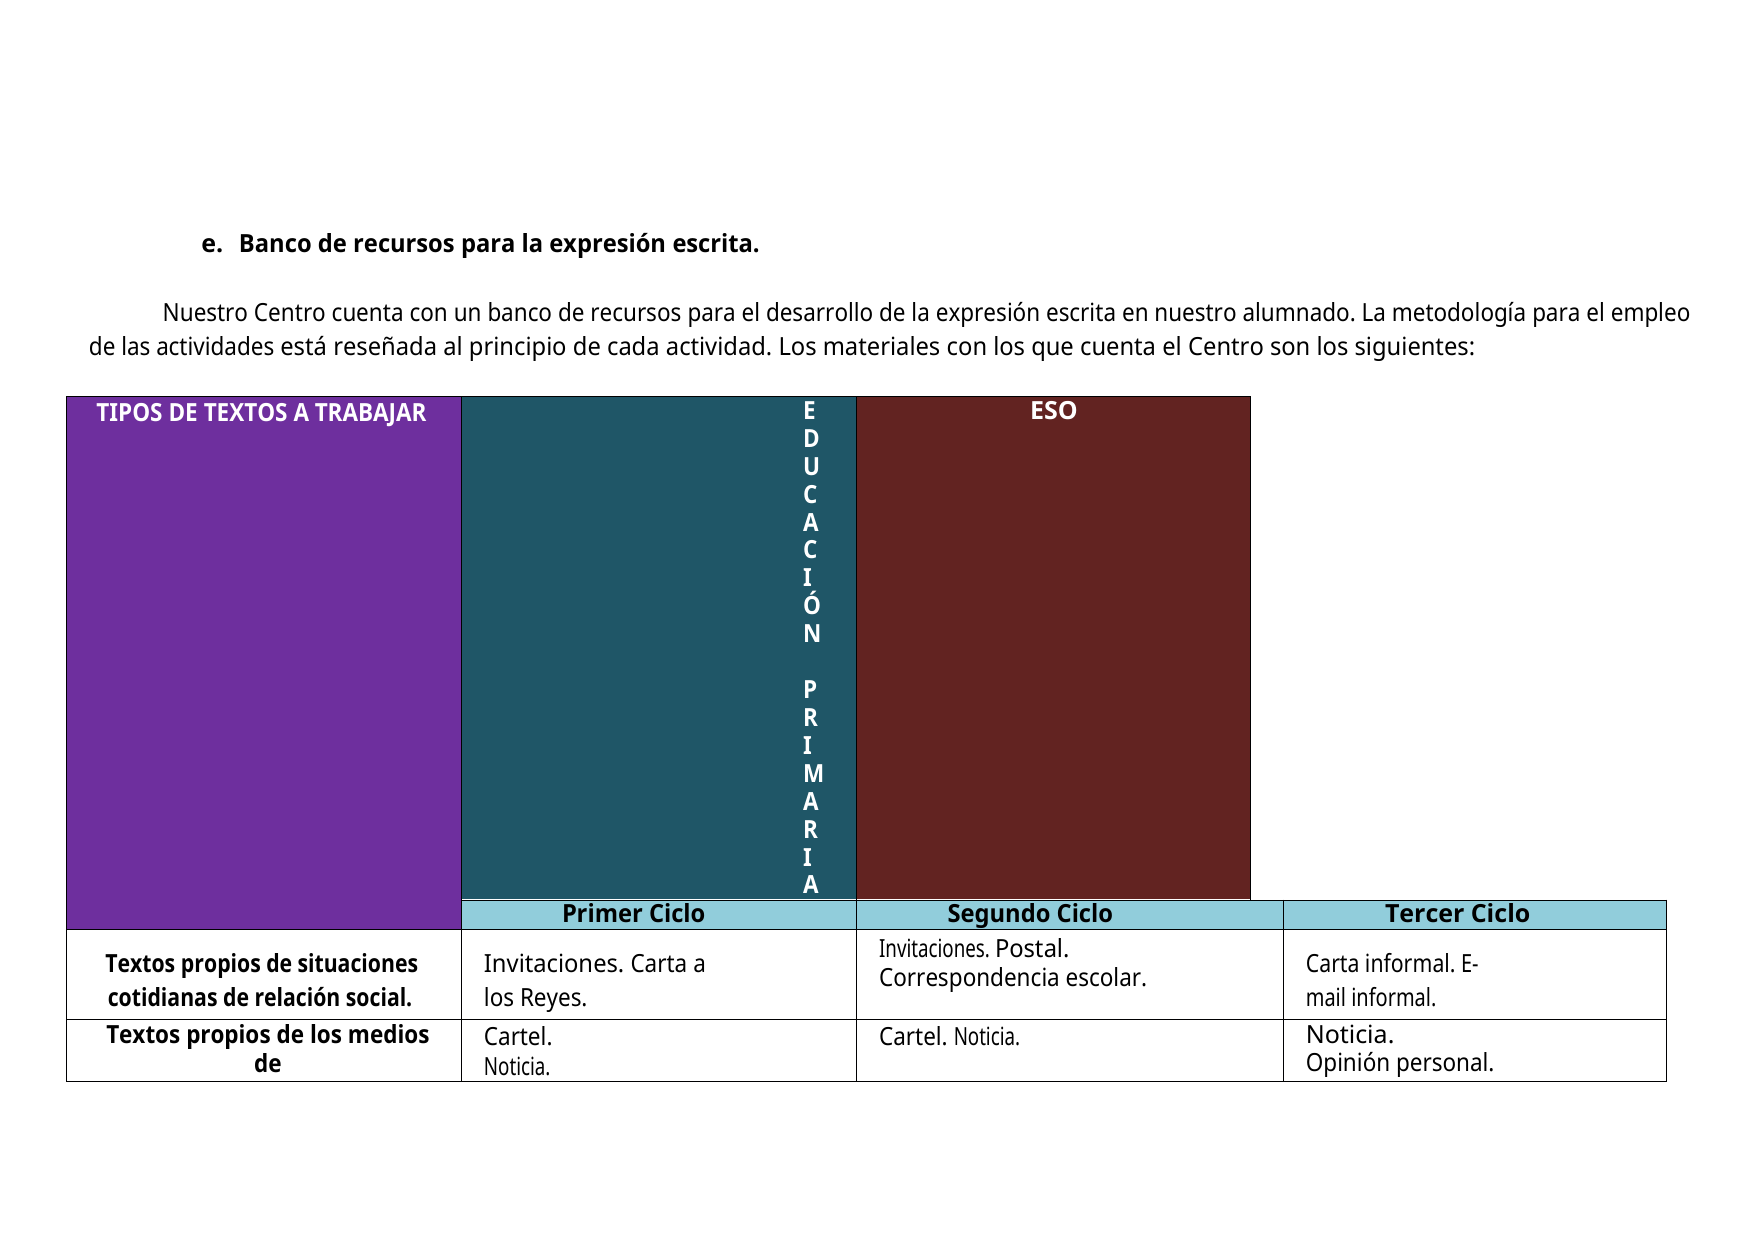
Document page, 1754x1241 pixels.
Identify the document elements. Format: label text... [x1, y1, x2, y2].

table_header EDUCACIÓN PRIMARIA [462, 397, 856, 899]
table_header ESO [857, 397, 1250, 899]
table_cell Textos propios de situaciones cotidianas de relación social. [67, 930, 461, 1019]
table_cell Invitaciones. Carta a los Reyes. [462, 930, 856, 1019]
text Nuestro Centro cuenta con un banco de recursos para el desarrollo de la expresión escrita en nuestro alumnado. La metodología para el empleo de las actividades está reseñada al principio de cada actividad. Los materiales con los que cuenta el Centro son los siguientes: [89, 295, 1693, 363]
table_cell Textos propios de los medios de [67, 1020, 461, 1081]
table_cell Cartel. Noticia. [857, 1020, 1283, 1081]
subtitle Banco de recursos para la expresión escrita. [201, 226, 1693, 260]
table_cell Carta informal. E-mail informal. [1284, 930, 1666, 1019]
table_header TIPOS DE TEXTOS A TRABAJAR [67, 397, 461, 929]
table_cell Segundo Ciclo [857, 901, 1283, 929]
table_cell Noticia. Opinión personal. [1284, 1020, 1666, 1081]
table_cell Invitaciones. Postal. Correspondencia escolar. [857, 930, 1283, 1019]
table_cell Tercer Ciclo [1284, 901, 1666, 929]
table_cell Primer Ciclo [462, 901, 856, 929]
table_cell Cartel. Noticia. [462, 1020, 856, 1081]
